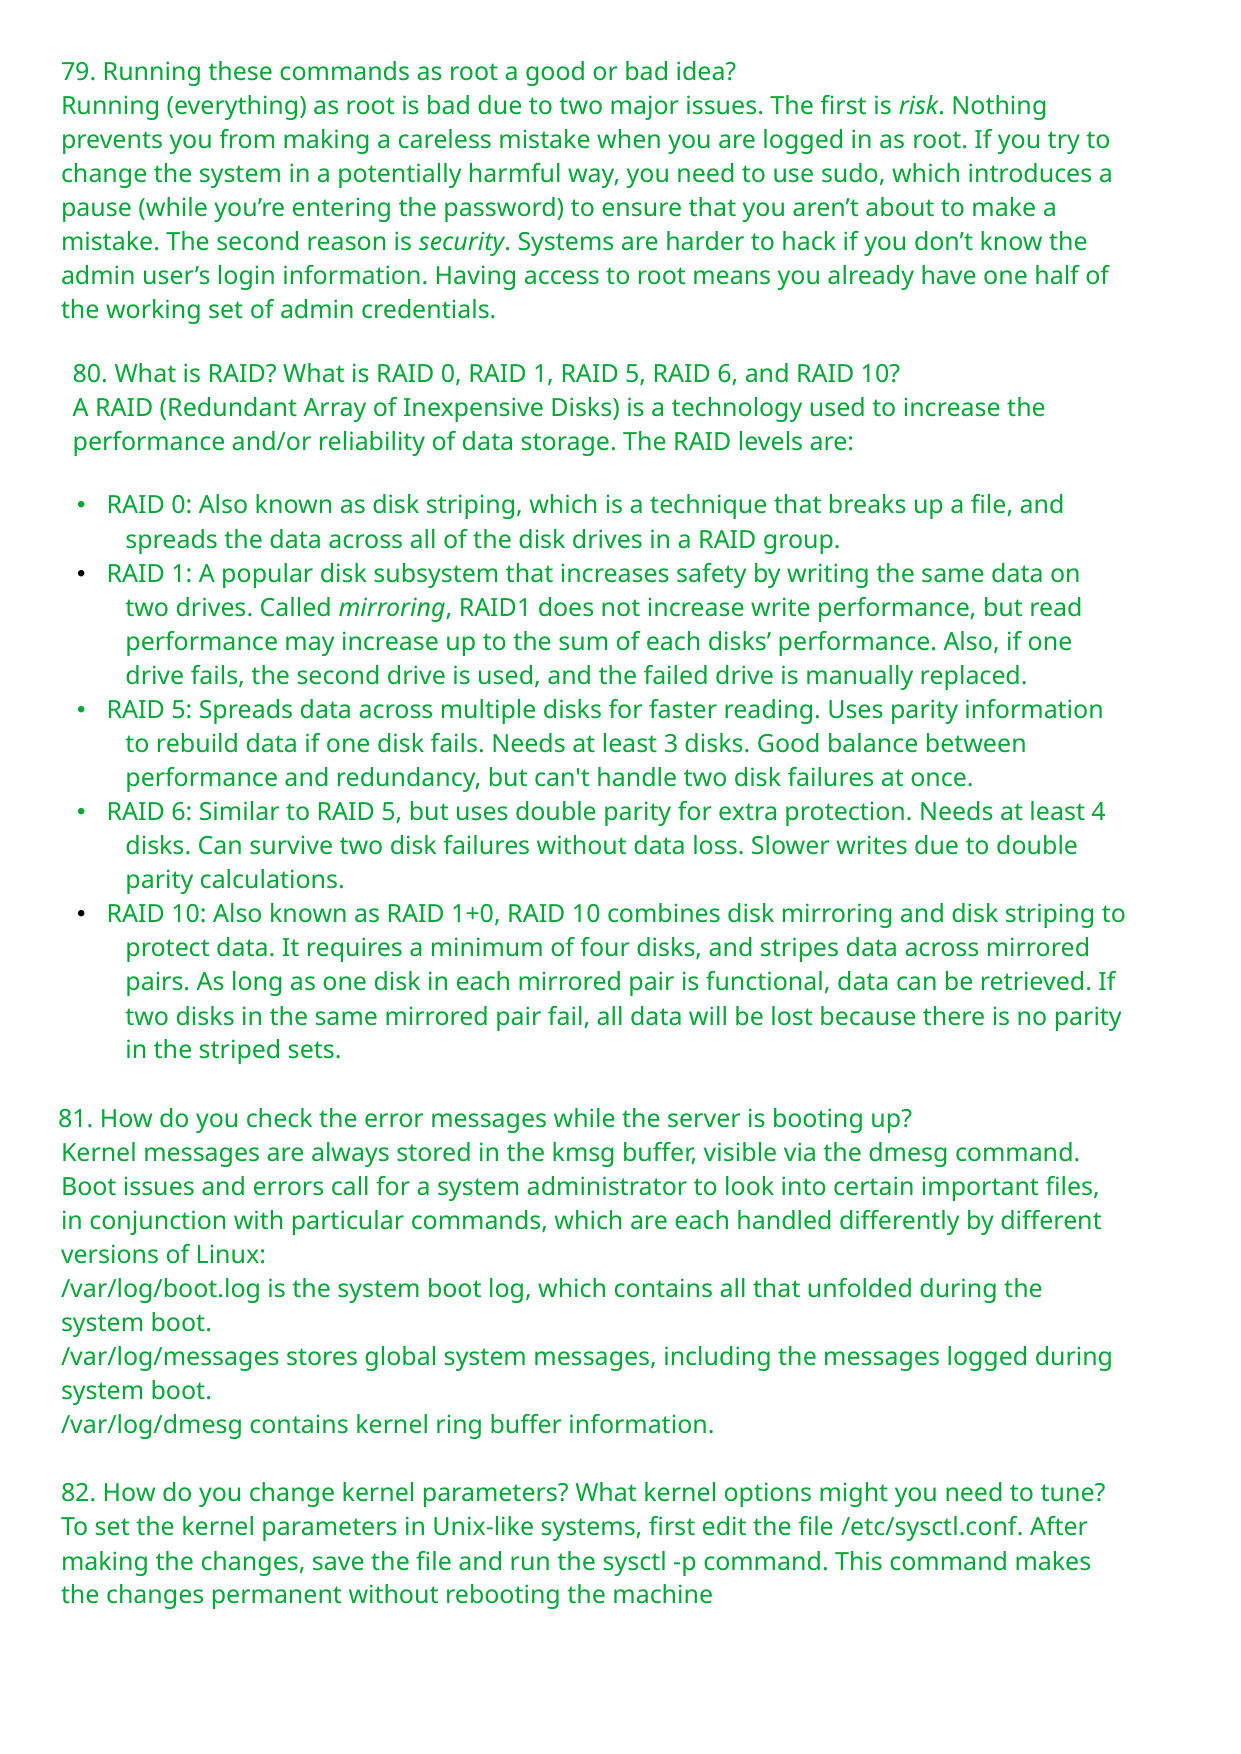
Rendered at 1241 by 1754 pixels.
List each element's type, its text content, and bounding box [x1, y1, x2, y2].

list RAID 0: Also known as disk striping, which is a technique that breaks up a file, and spreads the data across all of the disk drives in a RAID group. [77, 487, 1129, 555]
text Boot issues and errors call for a system administrator to look into certain important files, in conjunction with particular commands, which are each handled differently by different versions of Linux: /var/log/boot.log is the system boot log, which contains all that unfolded during the system boot. /var/log/messages stores global system messages, including the messages logged during system boot. /var/log/dmesg contains kernel ring buffer information. [61, 1168, 1129, 1441]
list RAID 1: A popular disk subsystem that increases safety by writing the same data on two drives. Called mirroring, RAID1 does not increase write performance, but read performance may increase up to the sum of each disks’ performance. Also, if one drive fails, the second drive is used, and the failed drive is manually replaced. [77, 555, 1129, 692]
text 82. How do you change kernel parameters? What kernel options might you need to tune? To set the kernel parameters in Unix-like systems, first edit the file /etc/sysctl.conf. After making the changes, save the file and run the sysctl -p command. This command makes the changes permanent without rebooting the machine [61, 1475, 1129, 1611]
list RAID 5: Spreads data across multiple disks for faster reading. Uses parity information to rebuild data if one disk fails. Needs at least 3 disks. Good balance between performance and redundancy, but can't handle two disk failures at once. [77, 692, 1129, 794]
text 79. Running these commands as root a good or bad idea? Running (everything) as root is bad due to two major issues. The first is risk. Nothing prevents you from making a careless mistake when you are logged in as root. If you try to change the system in a potentially harmful way, you need to use sudo, which introduces a pause (while you’re entering the password) to ensure that you aren’t about to make a mistake. The second reason is security. Systems are harder to hack if you don’t know the admin user’s login information. Having access to root means you already have one half of the working set of admin credentials. [61, 53, 1126, 326]
text 80. What is RAID? What is RAID 0, RAID 1, RAID 5, RAID 6, and RAID 10? A RAID (Redundant Array of Inexpensive Disks) is a technology used to increase the performance and/or reliability of data storage. The RAID levels are: [72, 356, 1126, 458]
list RAID 6: Similar to RAID 5, but uses double parity for extra protection. Needs at least 4 disks. Can survive two disk failures without data loss. Slower writes due to double parity calculations. [77, 794, 1129, 896]
list RAID 10: Also known as RAID 1+0, RAID 10 combines disk mirroring and disk striping to protect data. It requires a minimum of four disks, and stripes data across mirrored pairs. As long as one disk in each mirrored pair is functional, data can be retrieved. If two disks in the same mirrored pair fail, all data will be lost because there is no parity in the striped sets. [77, 896, 1129, 1100]
text 81. How do you check the error messages while the server is booting up? [51, 1100, 1129, 1134]
text Kernel messages are always stored in the kmsg buffer, visible via the dmesg command. [61, 1134, 1129, 1168]
